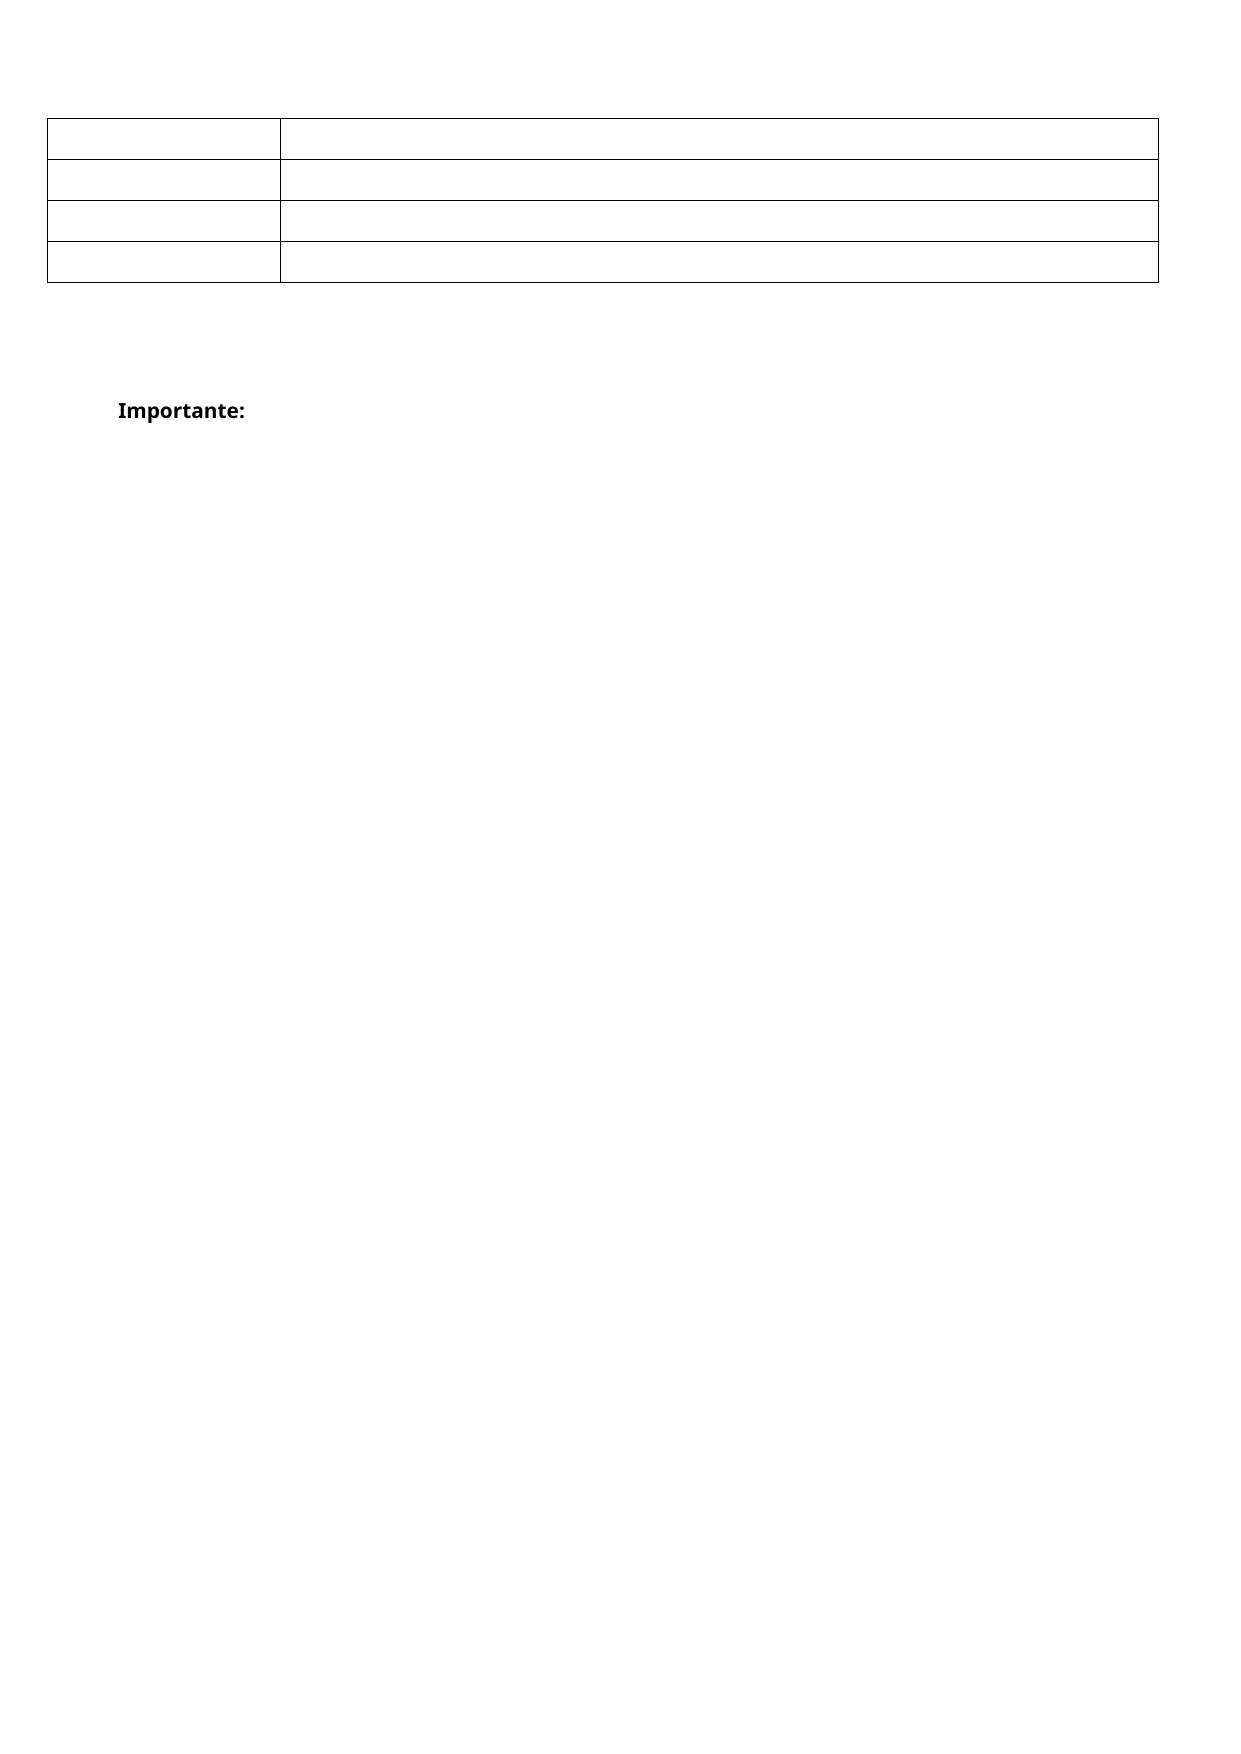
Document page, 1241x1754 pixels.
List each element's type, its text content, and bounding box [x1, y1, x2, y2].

table_cell [281, 242, 1158, 282]
table_cell [281, 201, 1158, 241]
table_cell [281, 160, 1158, 200]
text Importante: [118, 397, 1122, 425]
table_cell [48, 160, 280, 200]
table_cell [281, 119, 1158, 159]
table_cell [48, 201, 280, 241]
table_cell [48, 119, 280, 159]
table_cell [48, 242, 280, 282]
